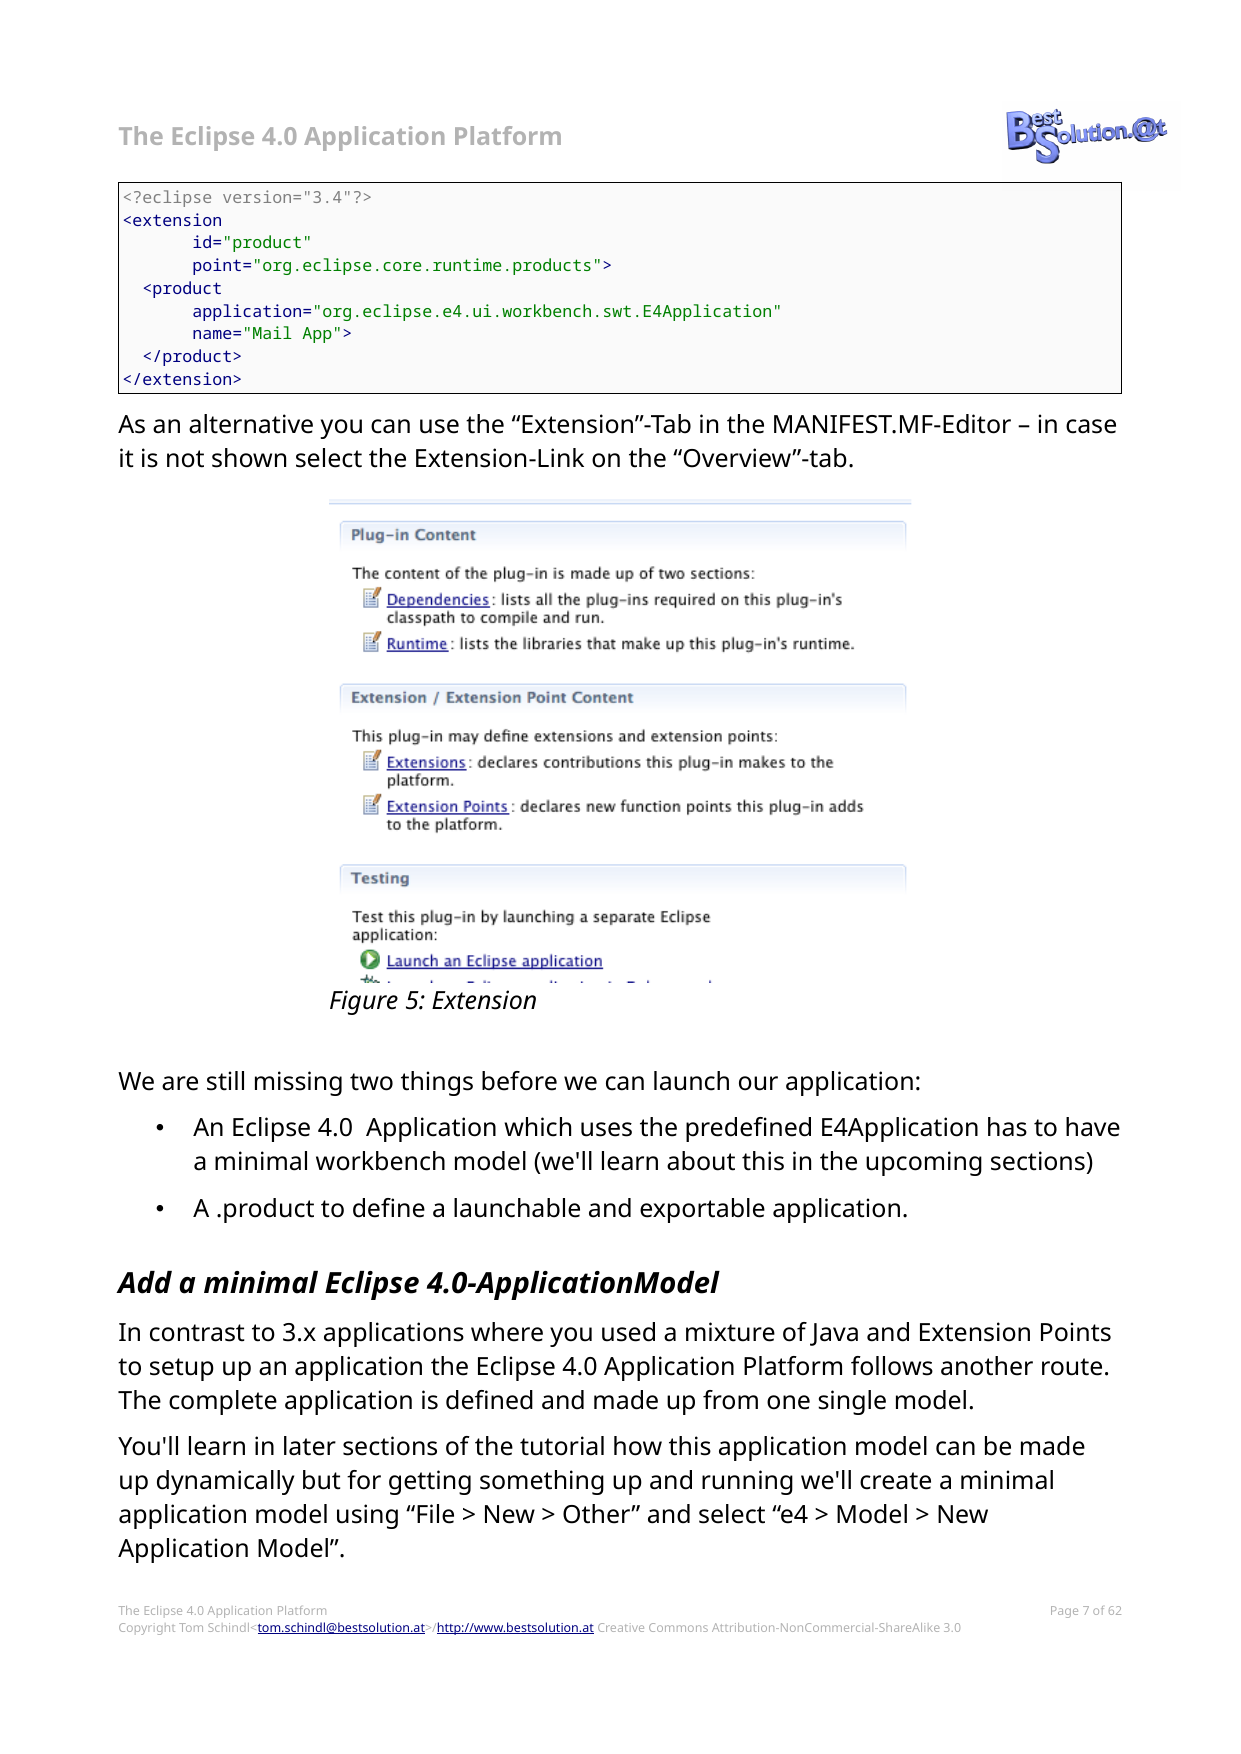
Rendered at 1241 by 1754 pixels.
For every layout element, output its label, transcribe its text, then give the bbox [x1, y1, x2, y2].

text As an alternative you can use the “Extension”-Tab in the MANIFEST.MF-Editor – in case it is not shown select the Extension-Link on the “Overview”-tab. [118, 406, 1122, 474]
text We are still missing two things before we can launch our application: [118, 1063, 1122, 1097]
picture [329, 499, 912, 983]
text Figure 5: Extension [329, 983, 911, 1017]
picture [1002, 101, 1181, 191]
text <extension id="product" point="org.eclipse.core.runtime.products"> <product application="org.eclipse.e4.ui.workbench.swt.E4Application" name="Mail App"> </product> </extension> [119, 204, 1121, 393]
text In contrast to 3.x applications where you used a mixture of Java and Extension Points to setup up an application the Eclipse 4.0 Application Platform follows another route. The complete application is defined and made up from one single model. [118, 1314, 1122, 1416]
list An Eclipse 4.0 Application which uses the predefined E4Application has to have a minimal workbench model (we'll learn about this in the upcoming sections) [156, 1110, 1122, 1178]
text You'll learn in later sections of the tutorial how this application model can be made up dynamically but for getting something up and running we'll create a minimal application model using “File > New > Other” and select “e4 > Model > New Application Model”. [118, 1429, 1122, 1565]
text <?eclipse version="3.4"?> [119, 183, 1121, 204]
list A .product to define a launchable and exportable application. [156, 1191, 1122, 1224]
subtitle Add a minimal Eclipse 4.0-ApplicationModel [118, 1262, 1122, 1302]
